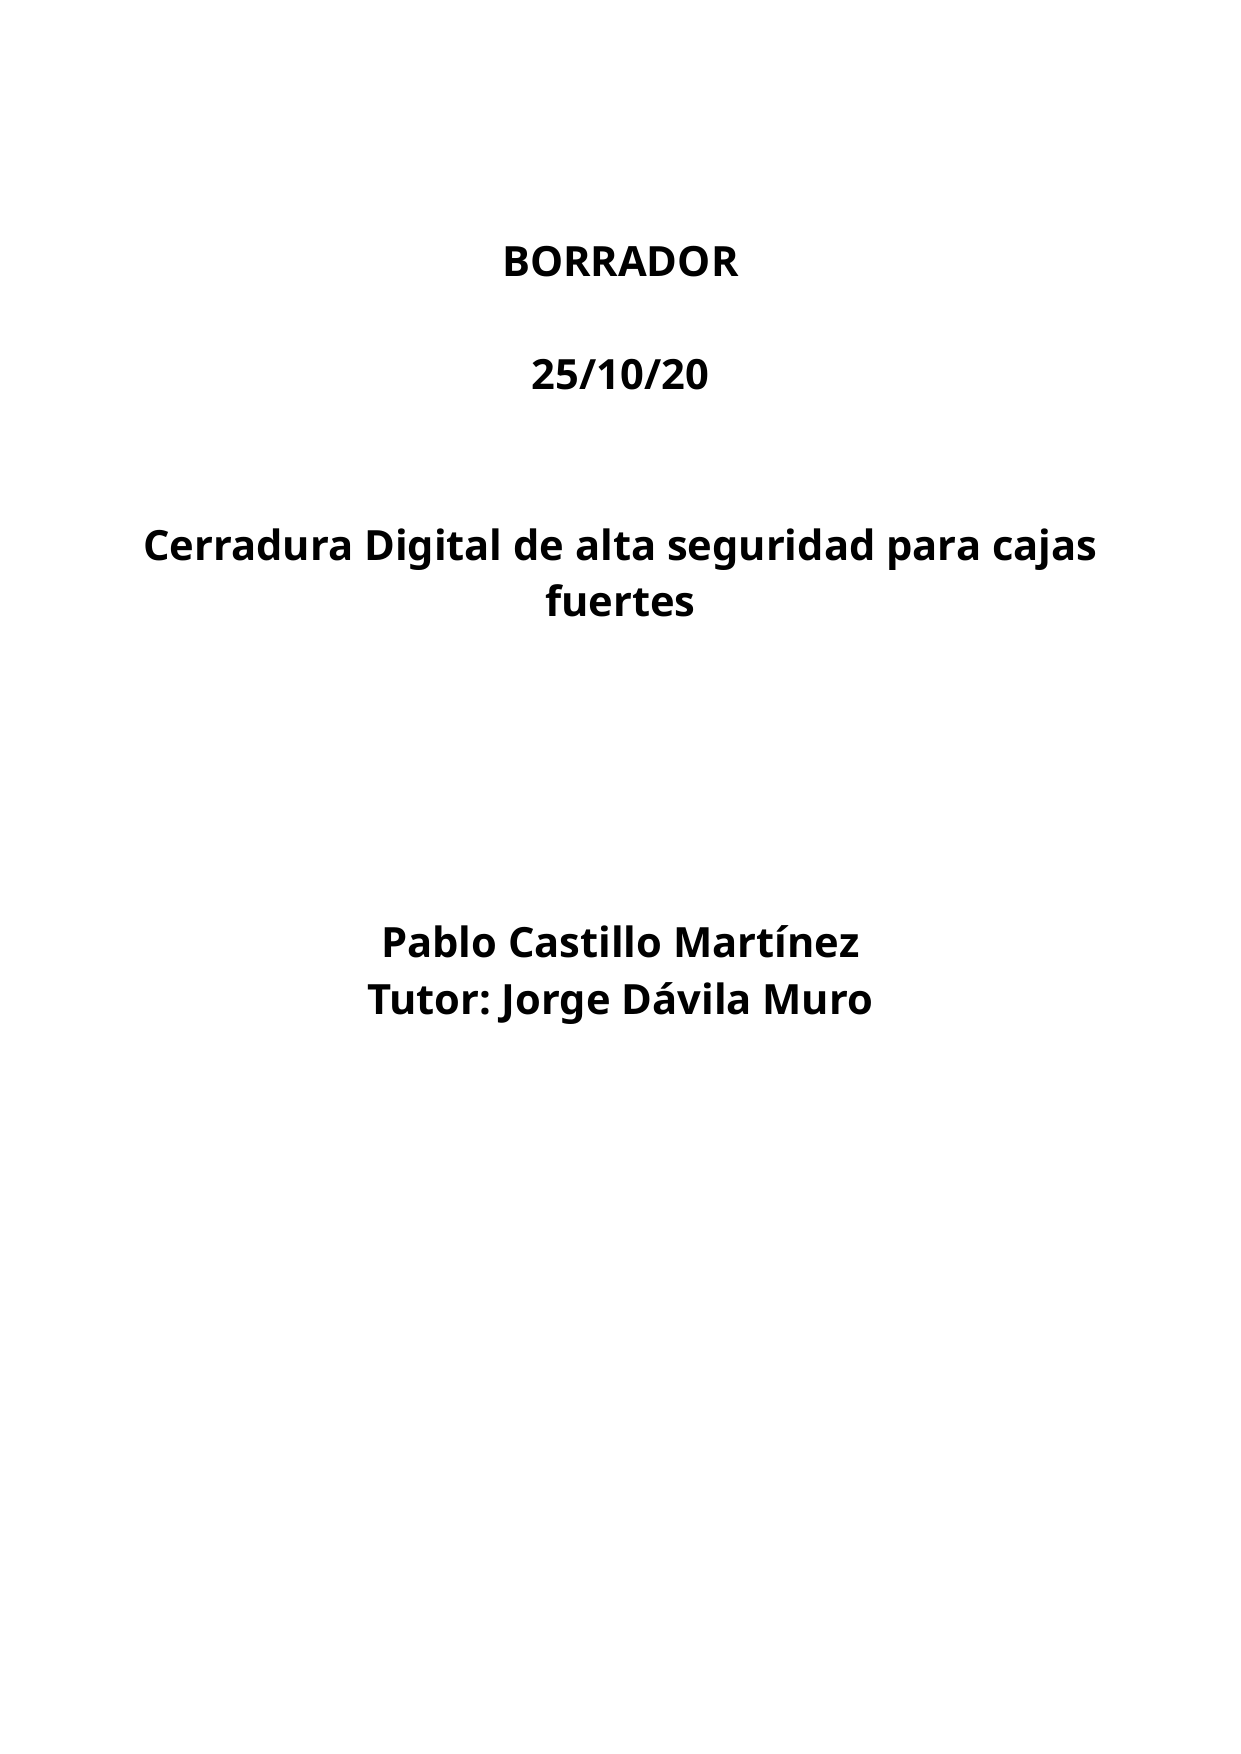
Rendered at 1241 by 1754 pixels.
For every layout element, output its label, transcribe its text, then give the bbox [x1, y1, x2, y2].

text 25/10/20 [118, 345, 1122, 402]
text BORRADOR [118, 232, 1122, 288]
text Pablo Castillo Martínez [118, 913, 1122, 970]
text Cerradura Digital de alta seguridad para cajas fuertes [118, 516, 1122, 629]
text Tutor: Jorge Dávila Muro [118, 970, 1122, 1026]
